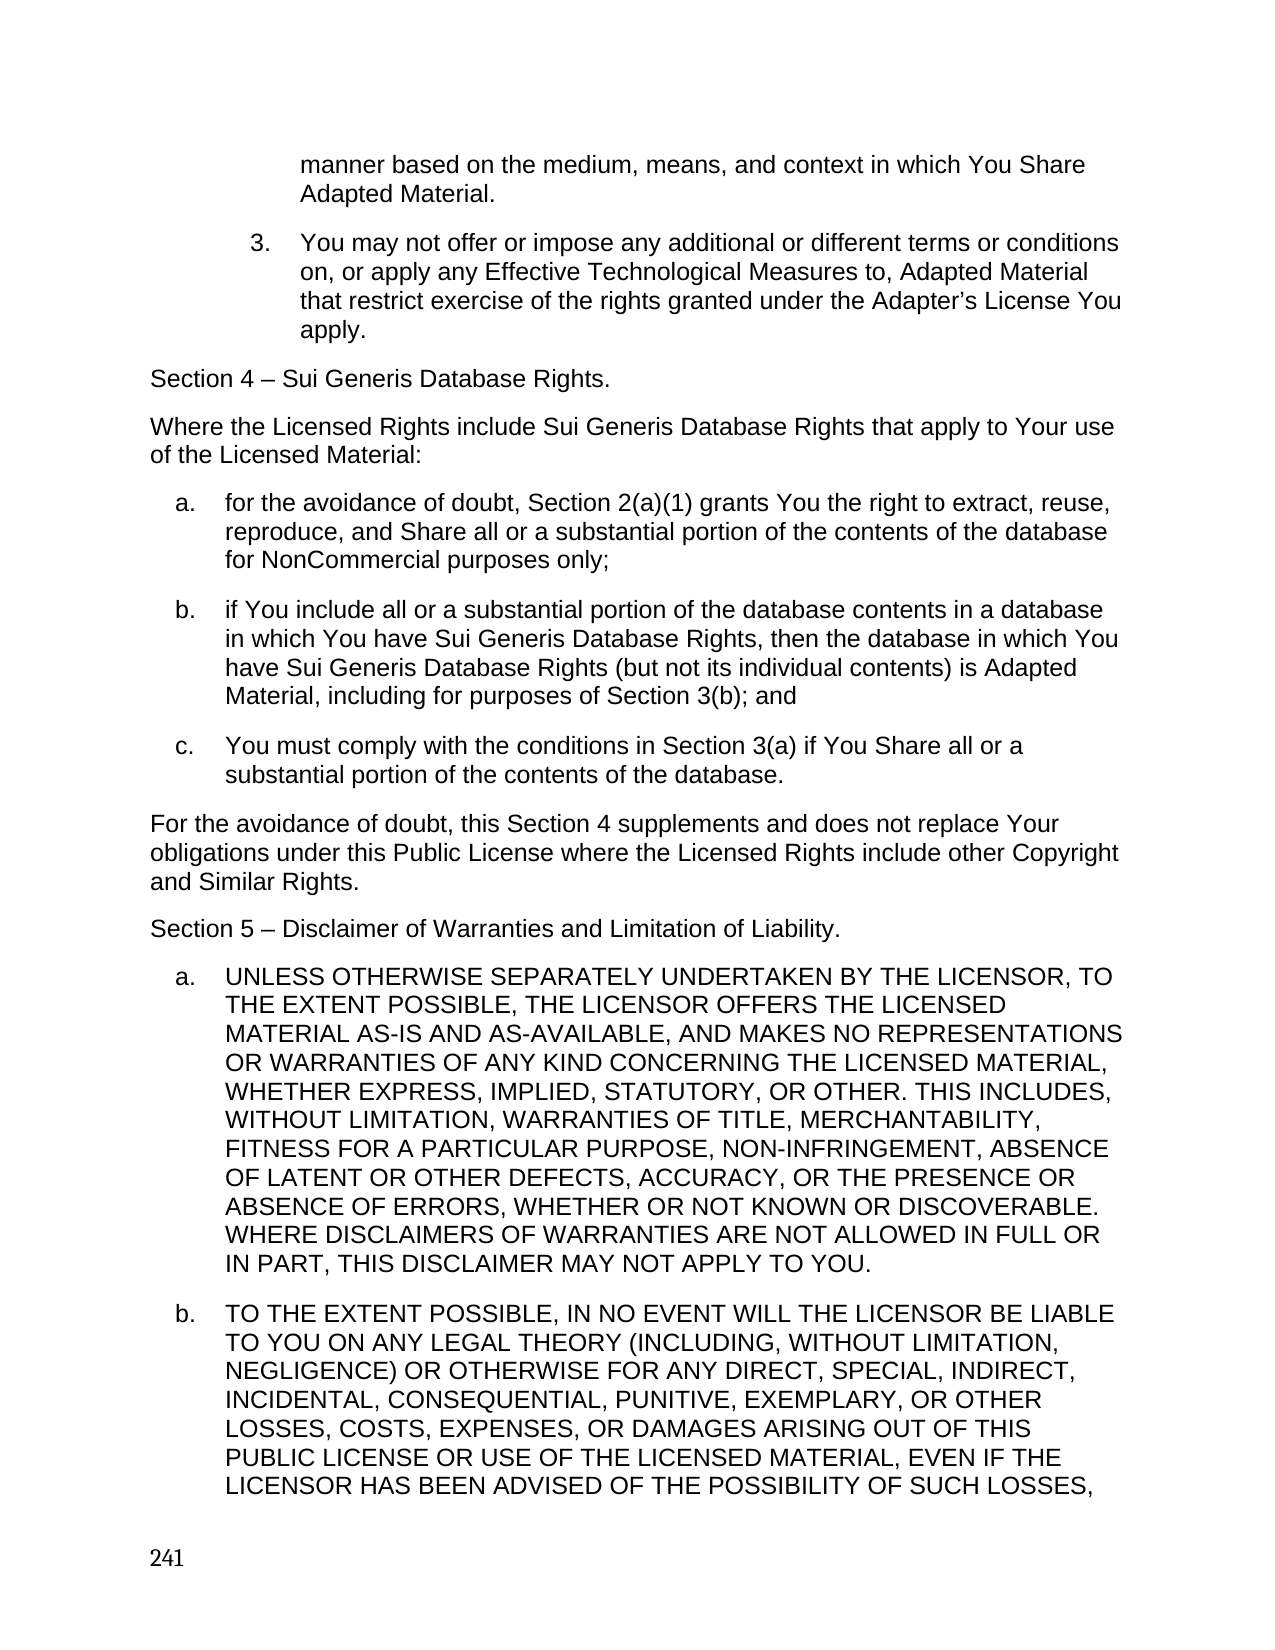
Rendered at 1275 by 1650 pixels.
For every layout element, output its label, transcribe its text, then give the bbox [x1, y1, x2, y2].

text Section 5 – Disclaimer of Warranties and Limitation of Liability. [150, 914, 1125, 943]
list if You include all or a substantial portion of the database contents in a database in which You have Sui Generis Database Rights, then the database in which You have Sui Generis Database Rights (but not its individual contents) is Adapted Material, including for purposes of Section 3(b); and [175, 595, 1125, 710]
text Section 4 – Sui Generis Database Rights. [150, 364, 1125, 393]
text Where the Licensed Rights include Sui Generis Database Rights that apply to Your use of the Licensed Material: [150, 412, 1125, 469]
list You may not offer or impose any additional or different terms or conditions on, or apply any Effective Technological Measures to, Adapted Material that restrict exercise of the rights granted under the Adapter’s License You apply. [250, 228, 1125, 343]
list manner based on the medium, means, and context in which You Share Adapted Material. [250, 150, 1125, 207]
list You must comply with the conditions in Section 3(a) if You Share all or a substantial portion of the contents of the database. [175, 731, 1125, 788]
text For the avoidance of doubt, this Section 4 supplements and does not replace Your obligations under this Public License where the Licensed Rights include other Copyright and Similar Rights. [150, 809, 1125, 895]
list UNLESS OTHERWISE SEPARATELY UNDERTAKEN BY THE LICENSOR, TO THE EXTENT POSSIBLE, THE LICENSOR OFFERS THE LICENSED MATERIAL AS-IS AND AS-AVAILABLE, AND MAKES NO REPRESENTATIONS OR WARRANTIES OF ANY KIND CONCERNING THE LICENSED MATERIAL, WHETHER EXPRESS, IMPLIED, STATUTORY, OR OTHER. THIS INCLUDES, WITHOUT LIMITATION, WARRANTIES OF TITLE, MERCHANTABILITY, FITNESS FOR A PARTICULAR PURPOSE, NON-INFRINGEMENT, ABSENCE OF LATENT OR OTHER DEFECTS, ACCURACY, OR THE PRESENCE OR ABSENCE OF ERRORS, WHETHER OR NOT KNOWN OR DISCOVERABLE. WHERE DISCLAIMERS OF WARRANTIES ARE NOT ALLOWED IN FULL OR IN PART, THIS DISCLAIMER MAY NOT APPLY TO YOU. [175, 962, 1125, 1278]
list TO THE EXTENT POSSIBLE, IN NO EVENT WILL THE LICENSOR BE LIABLE TO YOU ON ANY LEGAL THEORY (INCLUDING, WITHOUT LIMITATION, NEGLIGENCE) OR OTHERWISE FOR ANY DIRECT, SPECIAL, INDIRECT, INCIDENTAL, CONSEQUENTIAL, PUNITIVE, EXEMPLARY, OR OTHER LOSSES, COSTS, EXPENSES, OR DAMAGES ARISING OUT OF THIS PUBLIC LICENSE OR USE OF THE LICENSED MATERIAL, EVEN IF THE LICENSOR HAS BEEN ADVISED OF THE POSSIBILITY OF SUCH LOSSES, [175, 1299, 1125, 1500]
list for the avoidance of doubt, Section 2(a)(1) grants You the right to extract, reuse, reproduce, and Share all or a substantial portion of the contents of the database for NonCommercial purposes only; [175, 488, 1125, 574]
